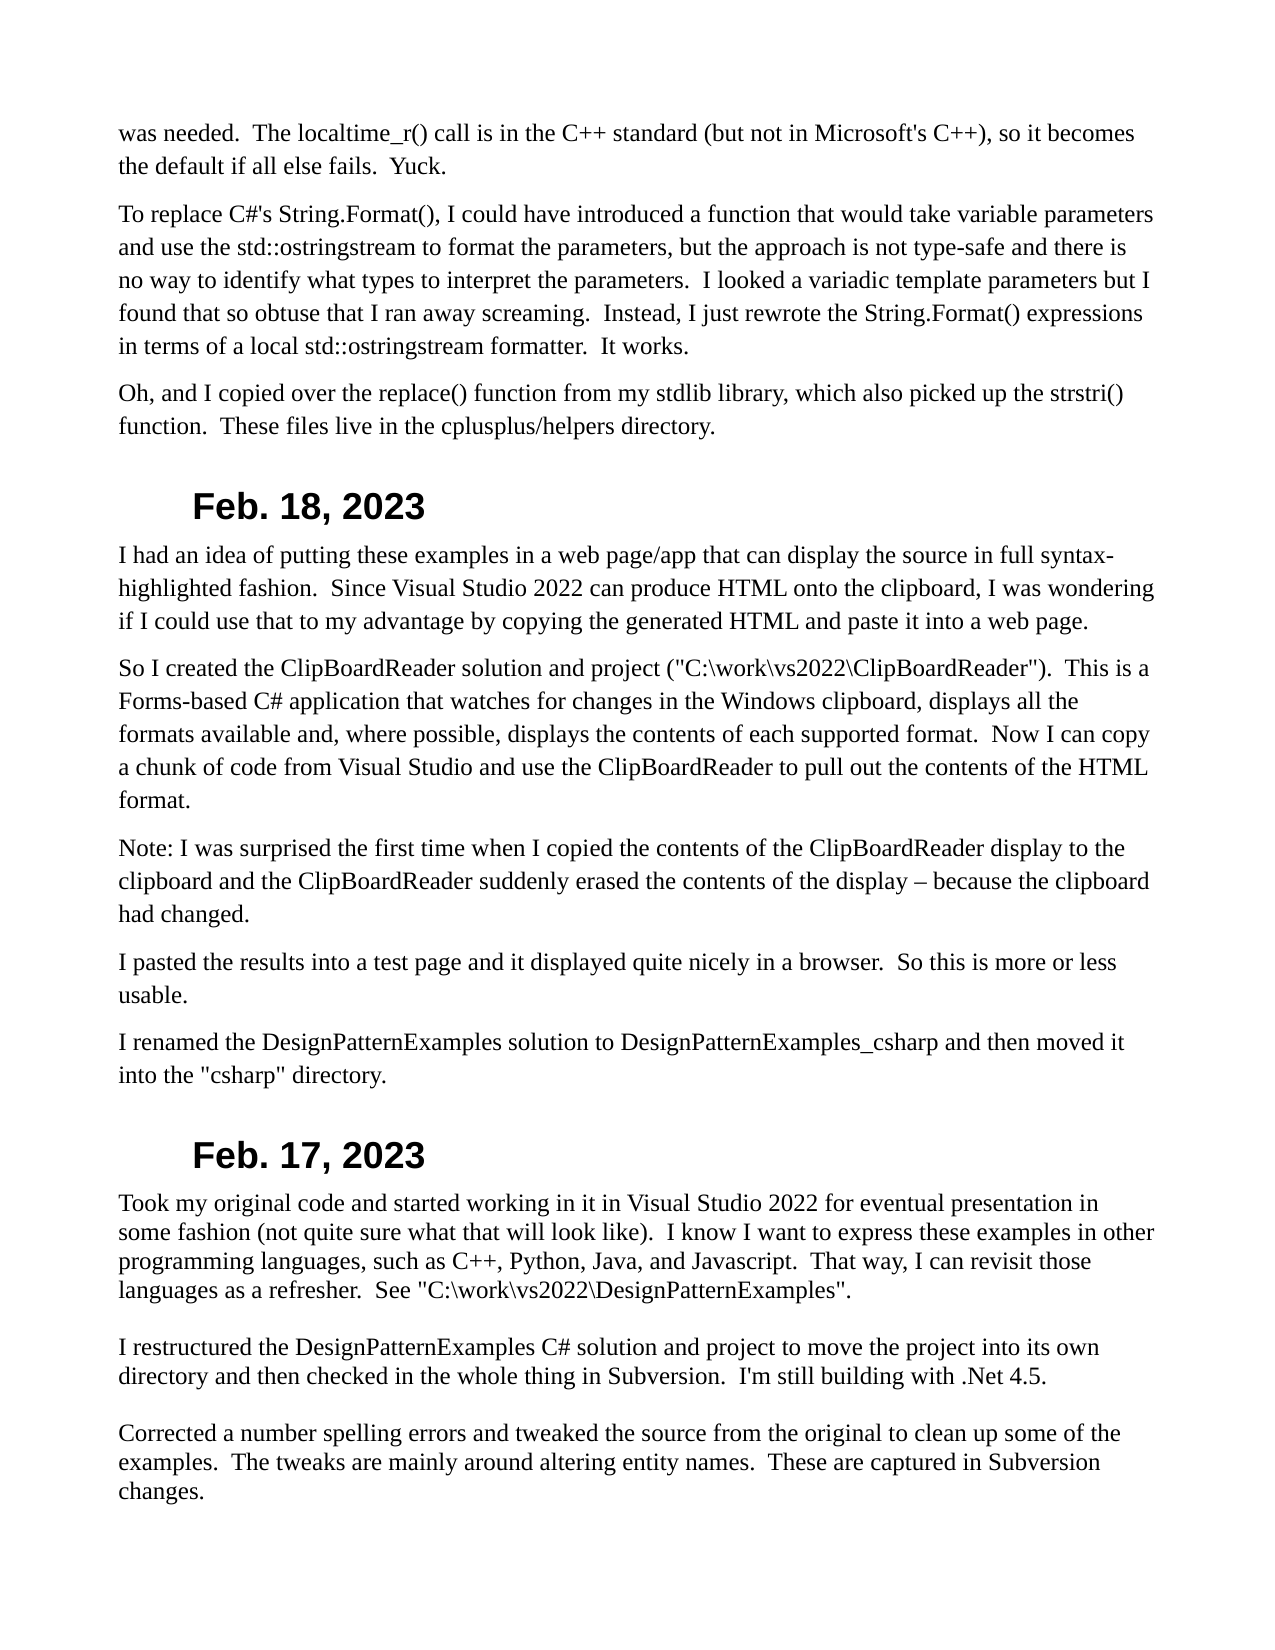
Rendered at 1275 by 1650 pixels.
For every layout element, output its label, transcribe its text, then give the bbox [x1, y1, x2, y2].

text To replace C#'s String.Format(), I could have introduced a function that would take variable parameters and use the std::ostringstream to format the parameters, but the approach is not type-safe and there is no way to identify what types to interpret the parameters. I looked a variadic template parameters but I found that so obtuse that I ran away screaming. Instead, I just rewrote the String.Format() expressions in terms of a local std::ostringstream formatter. It works. [118, 199, 1157, 359]
text Note: I was surprised the first time when I copied the contents of the ClipBoardReader display to the clipboard and the ClipBoardReader suddenly erased the contents of the display – because the clipboard had changed. [118, 833, 1157, 928]
text So I created the ClipBoardReader solution and project ("C:\work\vs2022\ClipBoardReader"). This is a Forms-based C# application that watches for changes in the Windows clipboard, displays all the formats available and, where possible, displays the contents of each supported format. Now I can copy a chunk of code from Visual Studio and use the ClipBoardReader to pull out the contents of the HTML format. [118, 653, 1157, 814]
text Corrected a number spelling errors and tweaked the source from the original to clean up some of the examples. The tweaks are mainly around altering entity names. These are captured in Subversion changes. [118, 1418, 1157, 1505]
subtitle Feb. 17, 2023 [118, 1133, 1157, 1176]
text Oh, and I copied over the replace() function from my stdlib library, which also picked up the strstri() function. These files live in the cplusplus/helpers directory. [118, 378, 1157, 440]
text I pasted the results into a test page and it displayed quite nicely in a browser. So this is more or less usable. [118, 947, 1157, 1008]
subtitle Feb. 18, 2023 [118, 484, 1157, 527]
text Took my original code and started working in it in Visual Studio 2022 for eventual presentation in some fashion (not quite sure what that will look like). I know I want to express these examples in other programming languages, such as C++, Python, Java, and Javascript. That way, I can revisit those languages as a refresher. See "C:\work\vs2022\DesignPatternExamples". [118, 1188, 1157, 1303]
text I restructured the DesignPatternExamples C# solution and project to move the project into its own directory and then checked in the whole thing in Subversion. I'm still building with .Net 4.5. [118, 1332, 1157, 1390]
text was needed. The localtime_r() call is in the C++ standard (but not in Microsoft's C++), so it becomes the default if all else fails. Yuck. [118, 118, 1157, 180]
text I renamed the DesignPatternExamples solution to DesignPatternExamples_csharp and then moved it into the "csharp" directory. [118, 1027, 1157, 1089]
text I had an idea of putting these examples in a web page/app that can display the source in full syntax-highlighted fashion. Since Visual Studio 2022 can produce HTML onto the clipboard, I was wondering if I could use that to my advantage by copying the generated HTML and paste it into a web page. [118, 540, 1157, 634]
